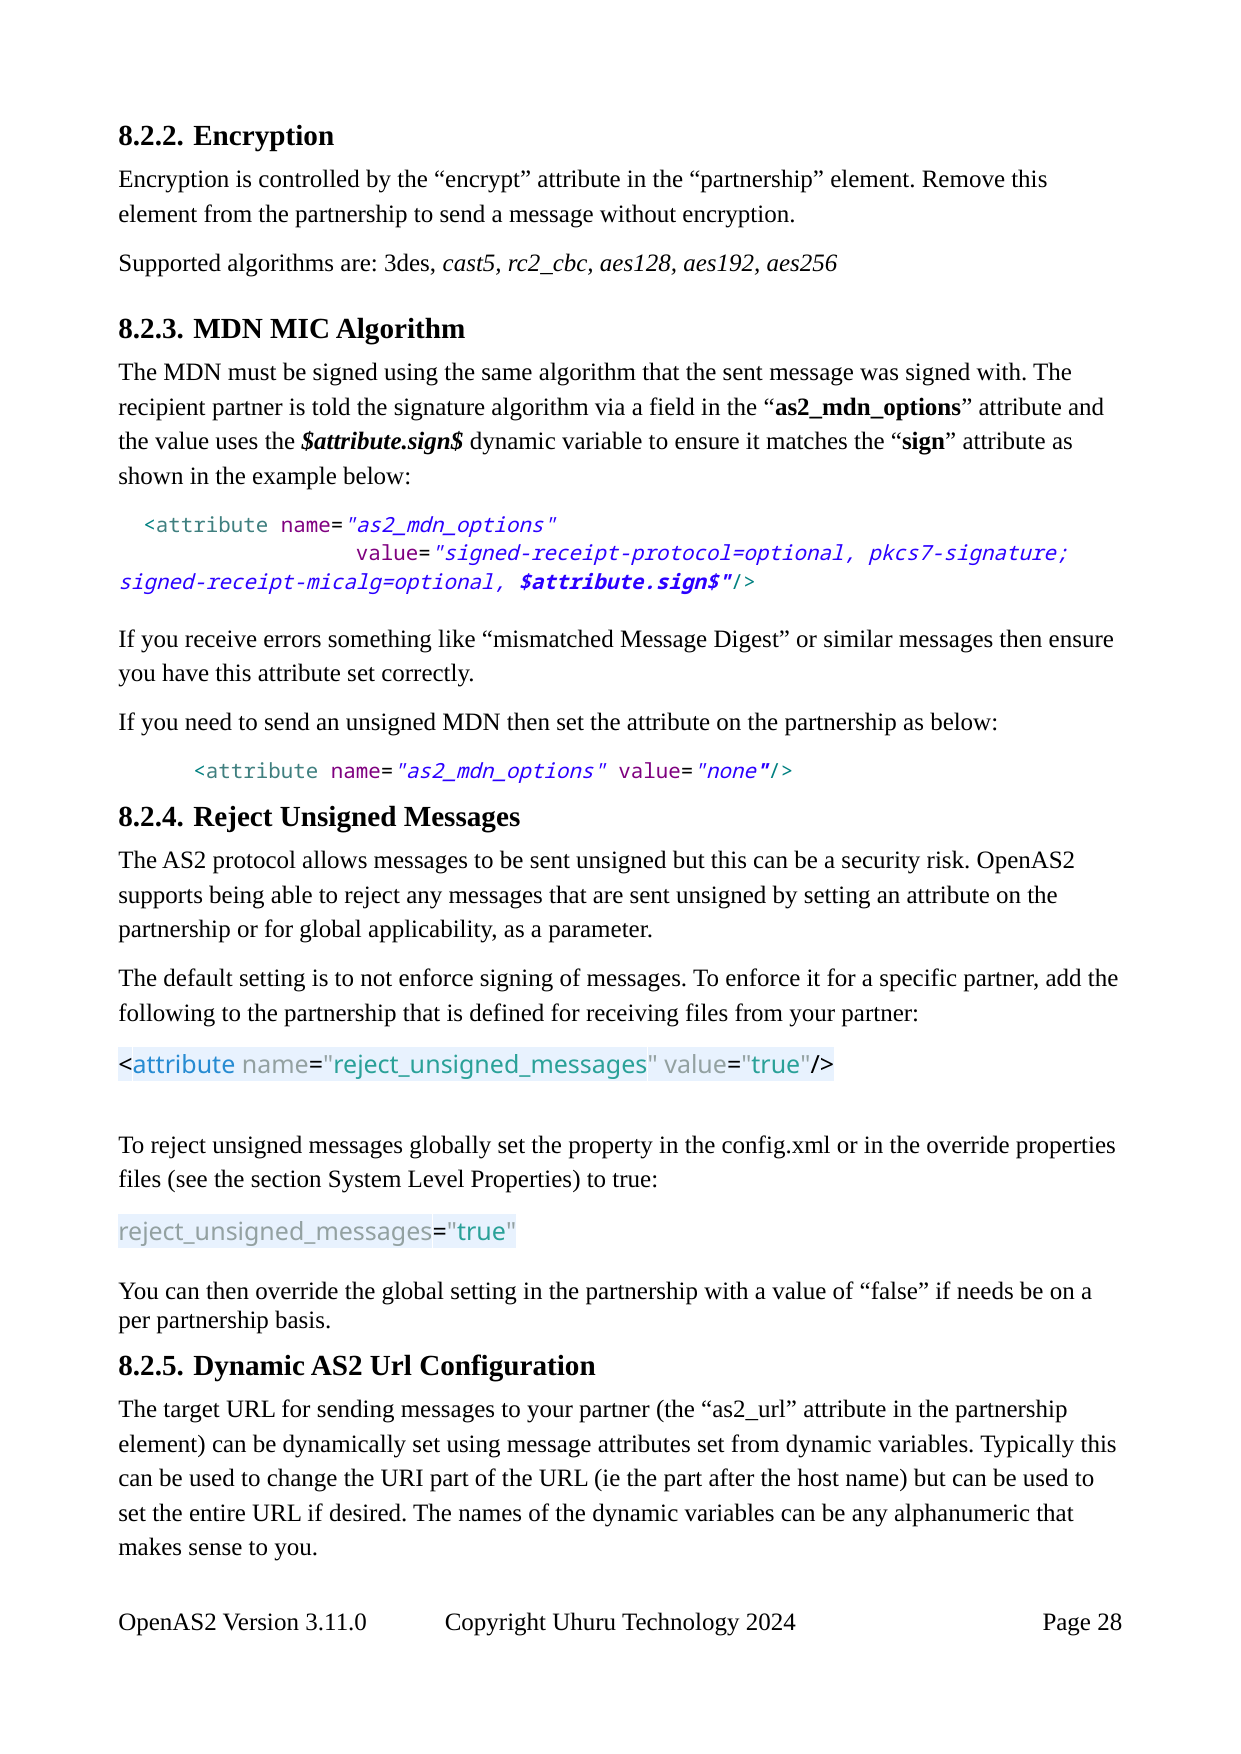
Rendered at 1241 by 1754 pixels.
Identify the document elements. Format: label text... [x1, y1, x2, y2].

text The MDN must be signed using the same algorithm that the sent message was signed with. The recipient partner is told the signature algorithm via a field in the “as2_mdn_options” attribute and the value uses the $attribute.sign$ dynamic variable to ensure it matches the “sign” attribute as shown in the example below: [118, 357, 1122, 489]
text You can then override the global setting in the partnership with a value of “false” if needs be on a per partnership basis. [118, 1276, 1122, 1334]
text reject_unsigned_messages="true" [118, 1213, 1122, 1248]
text If you receive errors something like “mismatched Message Digest” or similar messages then ensure you have this attribute set correctly. [118, 624, 1122, 687]
text <attribute name="as2_mdn_options" [118, 510, 1122, 538]
subtitle MDN MIC Algorithm [118, 311, 1122, 345]
text value="signed-receipt-protocol=optional, pkcs7-signature; signed-receipt-micalg=optional, $attribute.sign$"/> [118, 538, 1122, 595]
text <attribute name="as2_mdn_options" value="none"/> [193, 756, 1122, 785]
subtitle Reject Unsigned Messages [118, 799, 1122, 833]
subtitle Encryption [118, 118, 1122, 152]
text The default setting is to not enforce signing of messages. To enforce it for a specific partner, add the following to the partnership that is defined for receiving files from your partner: [118, 963, 1122, 1027]
subtitle Dynamic AS2 Url Configuration [118, 1348, 1122, 1382]
text To reject unsigned messages globally set the property in the config.xml or in the override properties files (see the section System Level Properties) to true: [118, 1130, 1122, 1193]
text <attribute name="reject_unsigned_messages" value="true"/> [118, 1047, 1122, 1081]
text If you need to send an unsigned MDN then set the attribute on the partnership as below: [118, 707, 1122, 736]
text The AS2 protocol allows messages to be sent unsigned but this can be a security risk. OpenAS2 supports being able to reject any messages that are sent unsigned by setting an attribute on the partnership or for global applicability, as a parameter. [118, 845, 1122, 943]
text Supported algorithms are: 3des, cast5, rc2_cbc, aes128, aes192, aes256 [118, 248, 1122, 276]
text Encryption is controlled by the “encrypt” attribute in the “partnership” element. Remove this element from the partnership to send a message without encryption. [118, 164, 1122, 227]
text The target URL for sending messages to your partner (the “as2_url” attribute in the partnership element) can be dynamically set using message attributes set from dynamic variables. Typically this can be used to change the URI part of the URL (ie the part after the host name) but can be used to set the entire URL if desired. The names of the dynamic variables can be any alphanumeric that makes sense to you. [118, 1394, 1122, 1561]
